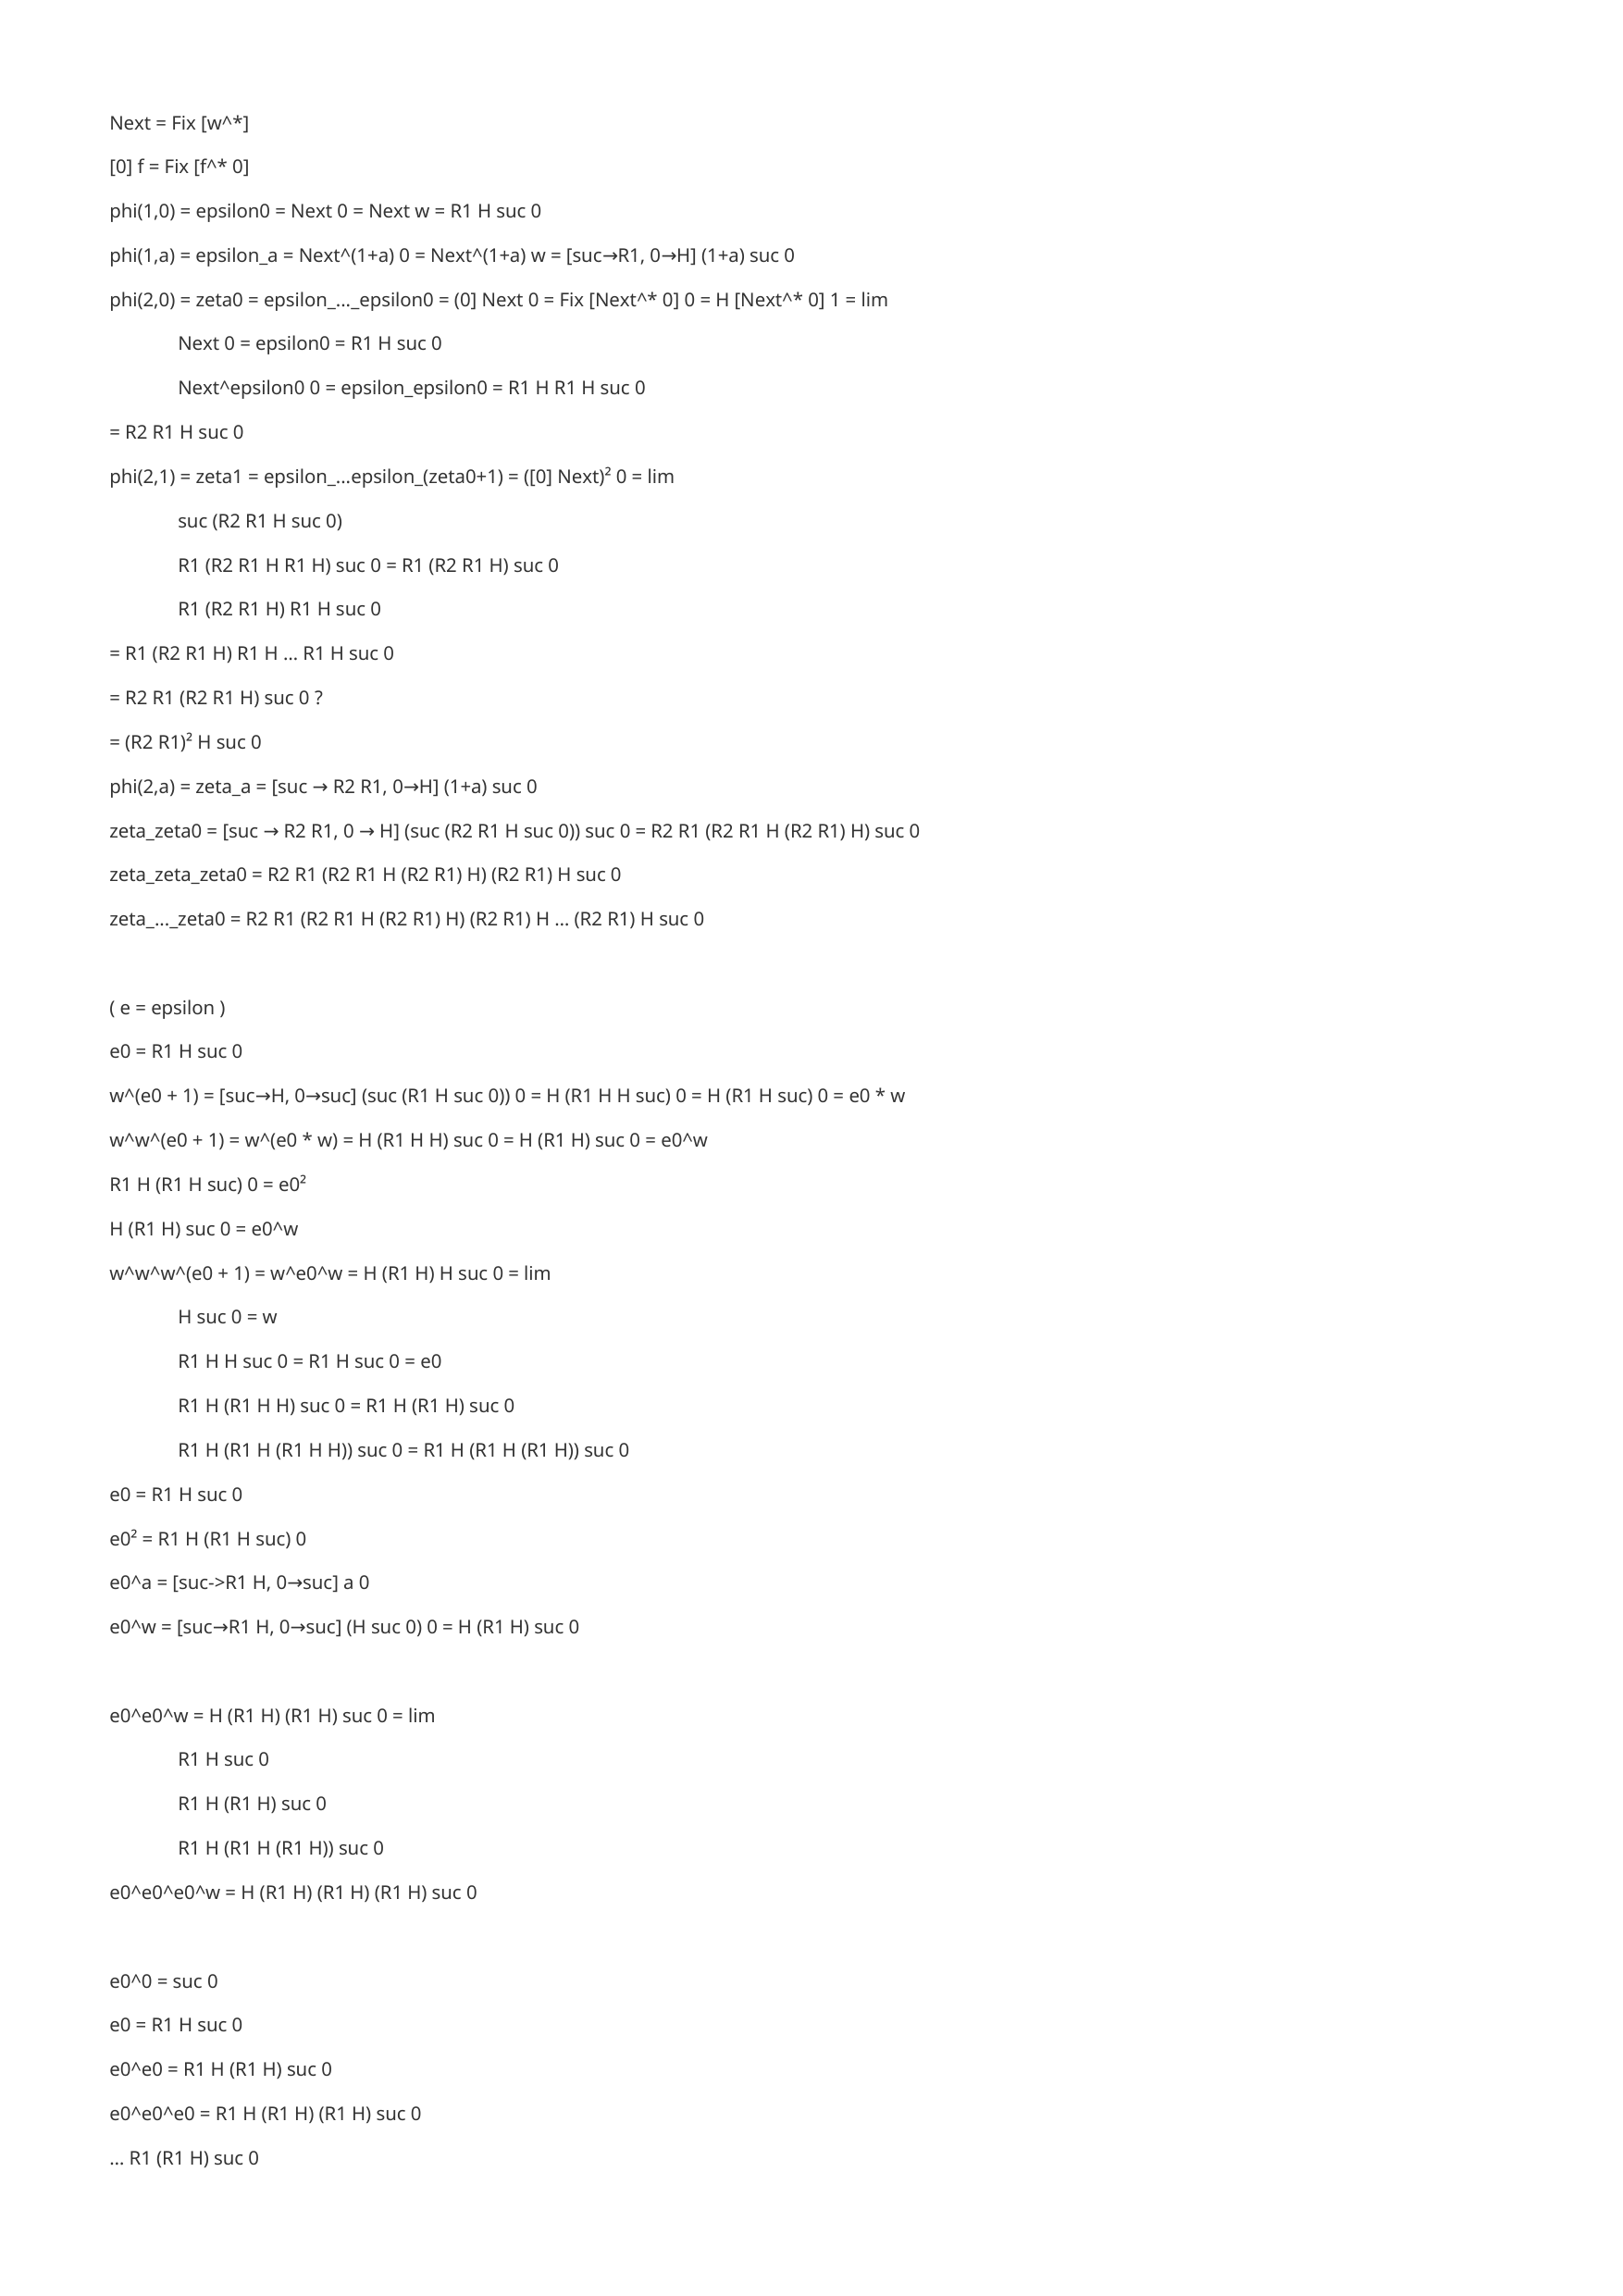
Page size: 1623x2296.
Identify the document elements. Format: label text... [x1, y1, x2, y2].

text R1 H (R1 H (R1 H H)) suc 0 = R1 H (R1 H (R1 H)) suc 0 [109, 1436, 1514, 1462]
text w^w^w^(e0 + 1) = w^e0^w = H (R1 H) H suc 0 = lim [109, 1260, 1514, 1285]
text e0² = R1 H (R1 H suc) 0 [109, 1525, 1514, 1551]
text R1 (R2 R1 H R1 H) suc 0 = R1 (R2 R1 H) suc 0 [109, 552, 1514, 577]
text R1 (R2 R1 H) R1 H suc 0 [109, 596, 1514, 622]
text e0^e0^e0^w = H (R1 H) (R1 H) (R1 H) suc 0 [109, 1880, 1514, 1905]
text ( e = epsilon ) [109, 994, 1514, 1020]
text phi(2,a) = zeta_a = [suc → R2 R1, 0→H] (1+a) suc 0 [109, 773, 1514, 799]
text R1 H (R1 H (R1 H)) suc 0 [109, 1835, 1514, 1861]
text = R2 R1 H suc 0 [109, 419, 1514, 445]
text phi(2,0) = zeta0 = epsilon_..._epsilon0 = (0] Next 0 = Fix [Next^* 0] 0 = H [Next^* 0] 1 = lim [109, 286, 1514, 312]
text Next^epsilon0 0 = epsilon_epsilon0 = R1 H R1 H suc 0 [109, 375, 1514, 401]
text e0^a = [suc->R1 H, 0→suc] a 0 [109, 1570, 1514, 1595]
text e0^e0^e0 = R1 H (R1 H) (R1 H) suc 0 [109, 2101, 1514, 2126]
text R1 H H suc 0 = R1 H suc 0 = e0 [109, 1348, 1514, 1373]
text phi(1,0) = epsilon0 = Next 0 = Next w = R1 H suc 0 [109, 198, 1514, 223]
text R1 H (R1 H H) suc 0 = R1 H (R1 H) suc 0 [109, 1393, 1514, 1418]
text w^(e0 + 1) = [suc→H, 0→suc] (suc (R1 H suc 0)) 0 = H (R1 H H suc) 0 = H (R1 H suc) 0 = e0 * w [109, 1083, 1514, 1109]
text R1 H suc 0 [109, 1746, 1514, 1772]
text e0^0 = suc 0 [109, 1967, 1514, 1993]
text R1 H (R1 H suc) 0 = e0² [109, 1172, 1514, 1197]
text zeta_zeta_zeta0 = R2 R1 (R2 R1 H (R2 R1) H) (R2 R1) H suc 0 [109, 862, 1514, 887]
text e0 = R1 H suc 0 [109, 1038, 1514, 1064]
text suc (R2 R1 H suc 0) [109, 507, 1514, 533]
text e0^e0^w = H (R1 H) (R1 H) suc 0 = lim [109, 1702, 1514, 1728]
text phi(1,a) = epsilon_a = Next^(1+a) 0 = Next^(1+a) w = [suc→R1, 0→H] (1+a) suc 0 [109, 242, 1514, 267]
text = R1 (R2 R1 H) R1 H … R1 H suc 0 [109, 640, 1514, 665]
text e0 = R1 H suc 0 [109, 1481, 1514, 1507]
text e0 = R1 H suc 0 [109, 2012, 1514, 2038]
text e0^e0 = R1 H (R1 H) suc 0 [109, 2056, 1514, 2081]
text e0^w = [suc→R1 H, 0→suc] (H suc 0) 0 = H (R1 H) suc 0 [109, 1614, 1514, 1639]
text H (R1 H) suc 0 = e0^w [109, 1215, 1514, 1241]
text = (R2 R1)² H suc 0 [109, 728, 1514, 754]
text [0] f = Fix [f^* 0] [109, 154, 1514, 180]
text Next 0 = epsilon0 = R1 H suc 0 [109, 330, 1514, 356]
text phi(2,1) = zeta1 = epsilon_...epsilon_(zeta0+1) = ([0] Next)² 0 = lim [109, 464, 1514, 489]
text zeta_..._zeta0 = R2 R1 (R2 R1 H (R2 R1) H) (R2 R1) H … (R2 R1) H suc 0 [109, 906, 1514, 931]
text Next = Fix [w^*] [109, 109, 1514, 135]
text = R2 R1 (R2 R1 H) suc 0 ? [109, 685, 1514, 710]
text … R1 (R1 H) suc 0 [109, 2144, 1514, 2170]
text w^w^(e0 + 1) = w^(e0 * w) = H (R1 H H) suc 0 = H (R1 H) suc 0 = e0^w [109, 1127, 1514, 1153]
text R1 H (R1 H) suc 0 [109, 1791, 1514, 1817]
text H suc 0 = w [109, 1304, 1514, 1330]
text zeta_zeta0 = [suc → R2 R1, 0 → H] (suc (R2 R1 H suc 0)) suc 0 = R2 R1 (R2 R1 H (R2 R1) H) suc 0 [109, 817, 1514, 843]
